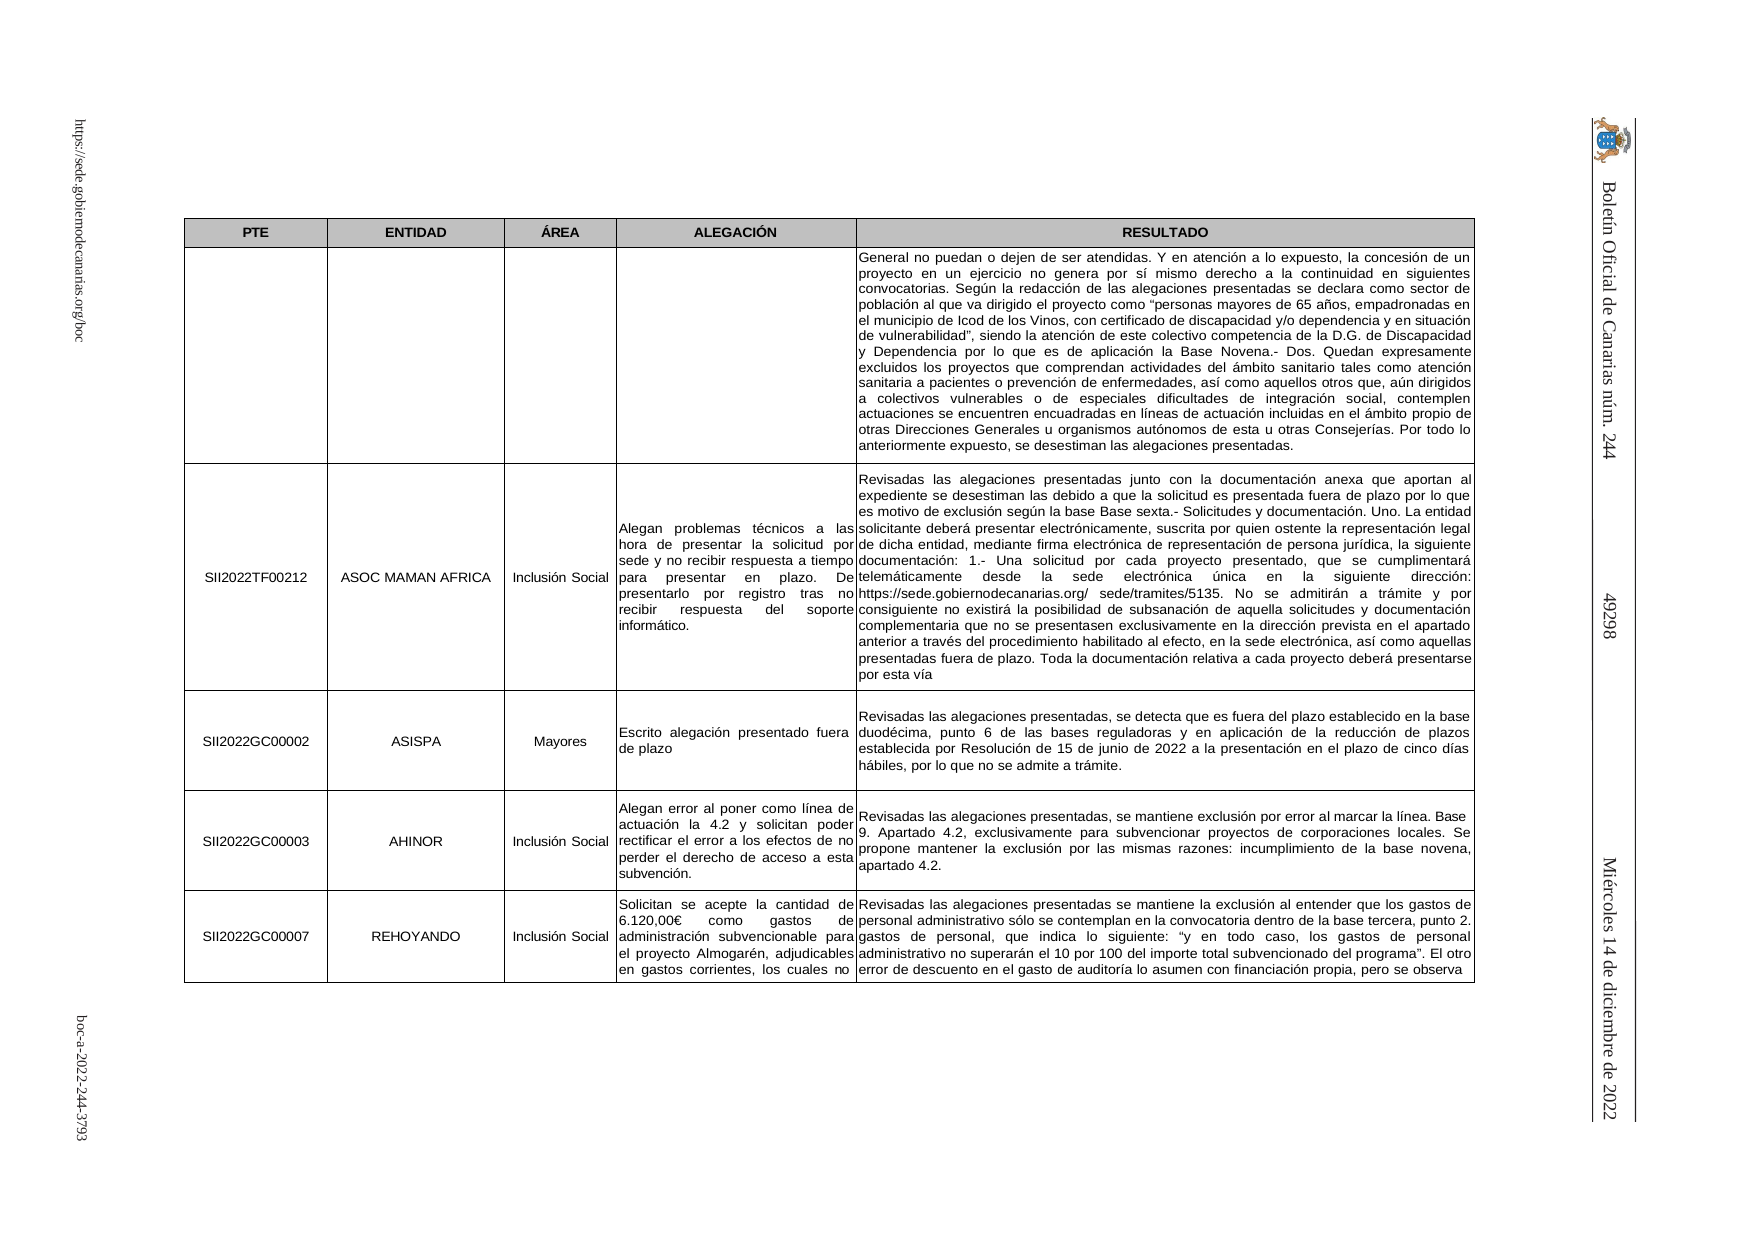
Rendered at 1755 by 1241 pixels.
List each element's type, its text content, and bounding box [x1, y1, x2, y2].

table_cell Revisadas las alegaciones presentadas junto con la documentación anexa que aportan al expediente se desestiman las debido a que la solicitud es presentada fuera de plazo por lo que es motivo de exclusión según la base Base sexta.- Solicitudes y documentación. Uno. La entidad solicitante deberá presentar electrónicamente, suscrita por quien ostente la representación legal de dicha entidad, mediante firma electrónica de representación de persona jurídica, la siguiente documentación: 1.- Una solicitud por cada proyecto presentado, que se cumplimentará telemáticamente desde la sede electrónica única en la siguiente dirección: https://sede.gobiernodecanarias.org/ sede/tramites/5135. No se admitirán a trámite y por consiguiente no existirá la posibilidad de subsanación de aquella solicitudes y documentación complementaria que no se presentasen exclusivamente en la dirección prevista en el apartado anterior a través del procedimiento habilitado al efecto, en la sede electrónica, así como aquellas presentadas fuera de plazo. Toda la documentación relativa a cada proyecto deberá presentarse por esta vía [857, 464, 1474, 690]
table_cell Alegan problemas técnicos a las hora de presentar la solicitud por sede y no recibir respuesta a tiempo para presentar en plazo. De presentarlo por registro tras no recibir respuesta del soporte informático. [617, 464, 856, 690]
table_cell AHINOR [328, 791, 504, 890]
text https://sede.gobiernodecanarias.org/boc [72, 119, 89, 352]
table_cell Mayores [505, 691, 616, 790]
text 49298 [1600, 593, 1621, 642]
table_header ENTIDAD [328, 219, 504, 247]
table_cell ASOC MAMAN AFRICA [328, 464, 504, 690]
table_cell Revisadas las alegaciones presentadas, se mantiene exclusión por error al marcar la línea. Base 9. Apartado 4.2, exclusivamente para subvencionar proyectos de corporaciones locales. Se propone mantener la exclusión por las mismas razones: incumplimiento de la base novena, apartado 4.2. [857, 791, 1474, 890]
table_header ÁREA [505, 219, 616, 247]
text Boletín Oficial de Canarias núm. 244 [1599, 181, 1621, 462]
table_cell ASISPA [328, 691, 504, 790]
table_cell General no puedan o dejen de ser atendidas. Y en atención a lo expuesto, la concesión de un proyecto en un ejercicio no genera por sí mismo derecho a la continuidad en siguientes convocatorias. Según la redacción de las alegaciones presentadas se declara como sector de población al que va dirigido el proyecto como “personas mayores de 65 años, empadronadas en el municipio de Icod de los Vinos, con certificado de discapacidad y/o dependencia y en situación de vulnerabilidad”, siendo la atención de este colectivo competencia de la D.G. de Discapacidad y Dependencia por lo que es de aplicación la Base Novena.- Dos. Quedan expresamente excluidos los proyectos que comprendan actividades del ámbito sanitario tales como atención sanitaria a pacientes o prevención de enfermedades, así como aquellos otros que, aún dirigidos a colectivos vulnerables o de especiales dificultades de integración social, contemplen actuaciones se encuentren encuadradas en líneas de actuación incluidas en el ámbito propio de otras Direcciones Generales u organismos autónomos de esta u otras Consejerías. Por todo lo anteriormente expuesto, se desestiman las alegaciones presentadas. [857, 248, 1474, 463]
table_cell SII2022GC00007 [185, 891, 327, 982]
table_cell Revisadas las alegaciones presentadas se mantiene la exclusión al entender que los gastos de personal administrativo sólo se contemplan en la convocatoria dentro de la base tercera, punto 2. gastos de personal, que indica lo siguiente: “y en todo caso, los gastos de personal administrativo no superarán el 10 por 100 del importe total subvencionado del programa”. El otro error de descuento en el gasto de auditoría lo asumen con financiación propia, pero se observa [857, 891, 1474, 982]
table_cell [328, 248, 504, 463]
table_header ALEGACIÓN [617, 219, 856, 247]
table_cell REHOYANDO [328, 891, 504, 982]
table_cell Solicitan se acepte la cantidad de 6.120,00€ como gastos de administración subvencionable para el proyecto Almogarén, adjudicables en gastos corrientes, los cuales no [617, 891, 856, 982]
table_cell SII2022GC00002 [185, 691, 327, 790]
table_cell [185, 248, 327, 463]
table_cell Alegan error al poner como línea de actuación la 4.2 y solicitan poder rectificar el error a los efectos de no perder el derecho de acceso a esta subvención. [617, 791, 856, 890]
table_cell [617, 248, 856, 463]
table_cell Revisadas las alegaciones presentadas, se detecta que es fuera del plazo establecido en la base duodécima, punto 6 de las bases reguladoras y en aplicación de la reducción de plazos establecida por Resolución de 15 de junio de 2022 a la presentación en el plazo de cinco días hábiles, por lo que no se admite a trámite. [857, 691, 1474, 790]
table_header PTE [185, 219, 327, 247]
table_cell SII2022TF00212 [185, 464, 327, 690]
table_cell SII2022GC00003 [185, 791, 327, 890]
table_header RESULTADO [857, 219, 1474, 247]
text Miércoles 14 de diciembre de 2022 [1600, 857, 1621, 1124]
table_cell Inclusión Social [505, 891, 616, 982]
table_cell Inclusión Social [505, 791, 616, 890]
text boc-a-2022-244-3793 [74, 1016, 91, 1145]
table_cell Escrito alegación presentado fuera de plazo [617, 691, 856, 790]
table_cell [505, 248, 616, 463]
table_cell Inclusión Social [505, 464, 616, 690]
